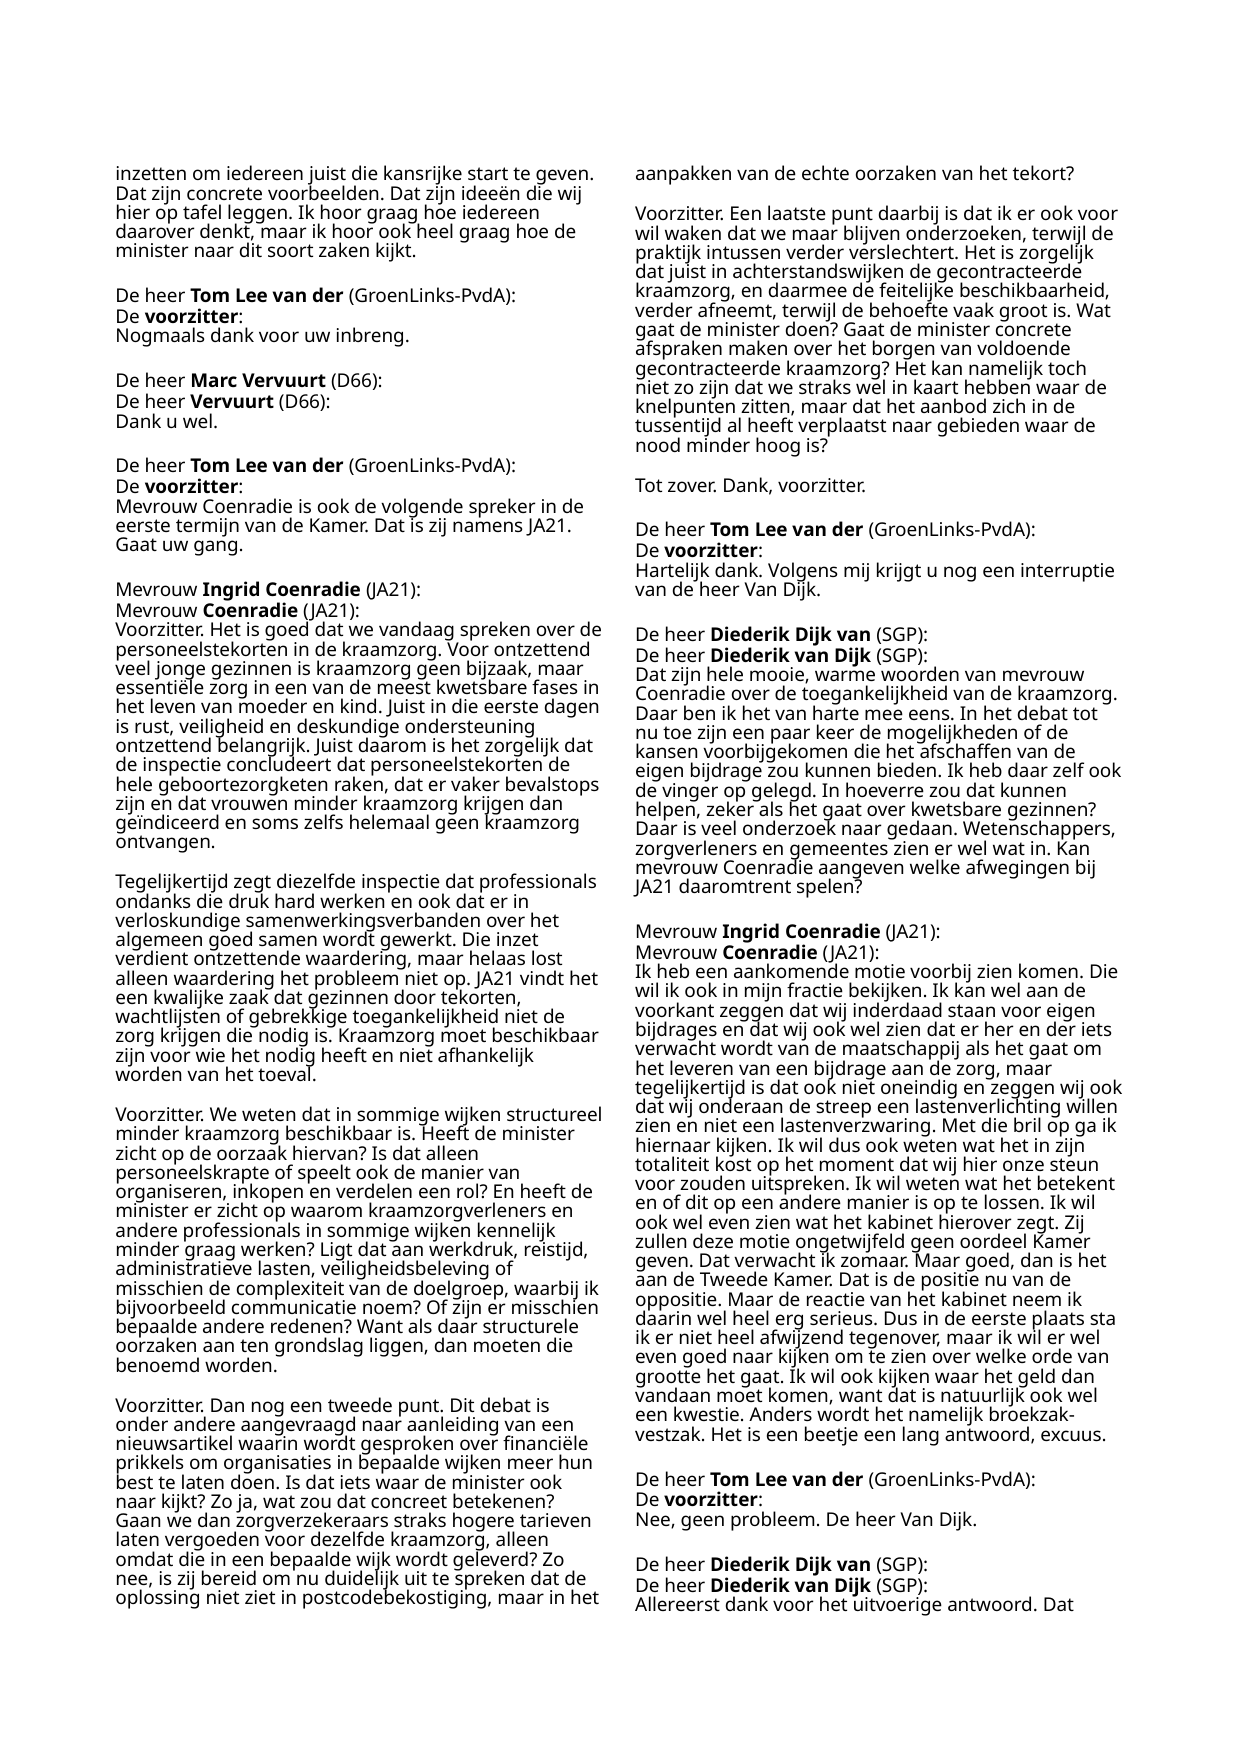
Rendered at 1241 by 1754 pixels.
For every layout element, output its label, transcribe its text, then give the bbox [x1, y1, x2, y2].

text Mevrouw Ingrid Coenradie (JA21): [635, 918, 1125, 944]
text De voorzitter: [635, 1491, 1125, 1511]
text Hartelijk dank. Volgens mij krijgt u nog een interruptie van de heer Van Dijk. [635, 562, 1125, 600]
text Allereerst dank voor het uitvoerige antwoord. Dat [635, 1596, 1125, 1615]
text De voorzitter: [635, 542, 1125, 562]
text Ik heb een aankomende motie voorbij zien komen. Die wil ik ook in mijn fractie bekijken. Ik kan wel aan de voorkant zeggen dat wij inderdaad staan voor eigen bijdrages en dat wij ook wel zien dat er her en der iets verwacht wordt van de maatschappij als het gaat om het leveren van een bijdrage aan de zorg, maar tegelijkertijd is dat ook niet oneindig en zeggen wij ook dat wij onderaan de streep een lastenverlichting willen zien en niet een lastenverzwaring. Met die bril op ga ik hiernaar kijken. Ik wil dus ook weten wat het in zijn totaliteit kost op het moment dat wij hier onze steun voor zouden uitspreken. Ik wil weten wat het betekent en of dit op een andere manier is op te lossen. Ik wil ook wel even zien wat het kabinet hierover zegt. Zij zullen deze motie ongetwijfeld geen oordeel Kamer geven. Dat verwacht ik zomaar. Maar goed, dan is het aan de Tweede Kamer. Dat is de positie nu van de oppositie. Maar de reactie van het kabinet neem ik daarin wel heel erg serieus. Dus in de eerste plaats sta ik er niet heel afwijzend tegenover, maar ik wil er wel even goed naar kijken om te zien over welke orde van grootte het gaat. Ik wil ook kijken waar het geld dan vandaan moet komen, want dat is natuurlijk ook wel een kwestie. Anders wordt het namelijk broekzak-vestzak. Het is een beetje een lang antwoord, excuus. [635, 963, 1125, 1445]
text De heer Vervuurt (D66): [115, 393, 605, 413]
text Dank u wel. [115, 413, 605, 432]
text Dat zijn hele mooie, warme woorden van mevrouw Coenradie over de toegankelijkheid van de kraamzorg. Daar ben ik het van harte mee eens. In het debat tot nu toe zijn een paar keer de mogelijkheden of de kansen voorbijgekomen die het afschaffen van de eigen bijdrage zou kunnen bieden. Ik heb daar zelf ook de vinger op gelegd. In hoeverre zou dat kunnen helpen, zeker als het gaat over kwetsbare gezinnen? Daar is veel onderzoek naar gedaan. Wetenschappers, zorgverleners en gemeentes zien er wel wat in. Kan mevrouw Coenradie aangeven welke afwegingen bij JA21 daaromtrent spelen? [635, 666, 1125, 897]
text De heer Tom Lee van der (GroenLinks-PvdA): [115, 453, 605, 478]
text De heer Diederik van Dijk (SGP): [635, 647, 1125, 666]
text Nogmaals dank voor uw inbreng. [115, 327, 605, 347]
text Mevrouw Coenradie (JA21): [115, 602, 605, 621]
text Mevrouw Coenradie (JA21): [635, 944, 1125, 963]
text De heer Tom Lee van der (GroenLinks-PvdA): [115, 282, 605, 308]
text Voorzitter. Dan nog een tweede punt. Dit debat is onder andere aangevraagd naar aanleiding van een nieuwsartikel waarin wordt gesproken over financiële prikkels om organisaties in bepaalde wijken meer hun best te laten doen. Is dat iets waar de minister ook naar kijkt? Zo ja, wat zou dat concreet betekenen? Gaan we dan zorgverzekeraars straks hogere tarieven laten vergoeden voor dezelfde kraamzorg, alleen omdat die in een bepaalde wijk wordt geleverd? Zo nee, is zij bereid om nu duidelijk uit te spreken dat de oplossing niet ziet in postcodebekostiging, maar in het [115, 1397, 605, 1608]
text De heer Tom Lee van der (GroenLinks-PvdA): [635, 1466, 1125, 1491]
text De heer Diederik Dijk van (SGP): [635, 1551, 1125, 1577]
text Voorzitter. We weten dat in sommige wijken structureel minder kraamzorg beschikbaar is. Heeft de minister zicht op de oorzaak hiervan? Is dat alleen personeelskrapte of speelt ook de manier van organiseren, inkopen en verdelen een rol? En heeft de minister er zicht op waarom kraamzorgverleners en andere professionals in sommige wijken kennelijk minder graag werken? Ligt dat aan werkdruk, reistijd, administratieve lasten, veiligheidsbeleving of misschien de complexiteit van de doelgroep, waarbij ik bijvoorbeeld communicatie noem? Of zijn er misschien bepaalde andere redenen? Want als daar structurele oorzaken aan ten grondslag liggen, dan moeten die benoemd worden. [115, 1106, 605, 1376]
text De voorzitter: [115, 478, 605, 498]
text inzetten om iedereen juist die kansrijke start te geven. Dat zijn concrete voorbeelden. Dat zijn ideeën die wij hier op tafel leggen. Ik hoor graag hoe iedereen daarover denkt, maar ik hoor ook heel graag hoe de minister naar dit soort zaken kijkt. [115, 165, 605, 262]
text Voorzitter. Het is goed dat we vandaag spreken over de personeelstekorten in de kraamzorg. Voor ontzettend veel jonge gezinnen is kraamzorg geen bijzaak, maar essentiële zorg in een van de meest kwetsbare fases in het leven van moeder en kind. Juist in die eerste dagen is rust, veiligheid en deskundige ondersteuning ontzettend belangrijk. Juist daarom is het zorgelijk dat de inspectie concludeert dat personeelstekorten de hele geboortezorgketen raken, dat er vaker bevalstops zijn en dat vrouwen minder kraamzorg krijgen dan geïndiceerd en soms zelfs helemaal geen kraamzorg ontvangen. [115, 621, 605, 853]
text Tot zover. Dank, voorzitter. [635, 477, 1125, 496]
text De heer Diederik van Dijk (SGP): [635, 1577, 1125, 1596]
text aanpakken van de echte oorzaken van het tekort? [635, 165, 1125, 184]
text De heer Diederik Dijk van (SGP): [635, 621, 1125, 647]
text Mevrouw Coenradie is ook de volgende spreker in de eerste termijn van de Kamer. Dat is zij namens JA21. Gaat uw gang. [115, 498, 605, 556]
text De heer Marc Vervuurt (D66): [115, 368, 605, 393]
text De heer Tom Lee van der (GroenLinks-PvdA): [635, 517, 1125, 542]
text Tegelijkertijd zegt diezelfde inspectie dat professionals ondanks die druk hard werken en ook dat er in verloskundige samenwerkingsverbanden over het algemeen goed samen wordt gewerkt. Die inzet verdient ontzettende waardering, maar helaas lost alleen waardering het probleem niet op. JA21 vindt het een kwalijke zaak dat gezinnen door tekorten, wachtlijsten of gebrekkige toegankelijkheid niet de zorg krijgen die nodig is. Kraamzorg moet beschikbaar zijn voor wie het nodig heeft en niet afhankelijk worden van het toeval. [115, 873, 605, 1085]
text Nee, geen probleem. De heer Van Dijk. [635, 1511, 1125, 1530]
text Voorzitter. Een laatste punt daarbij is dat ik er ook voor wil waken dat we maar blijven onderzoeken, terwijl de praktijk intussen verder verslechtert. Het is zorgelijk dat juist in achterstandswijken de gecontracteerde kraamzorg, en daarmee de feitelijke beschikbaarheid, verder afneemt, terwijl de behoefte vaak groot is. Wat gaat de minister doen? Gaat de minister concrete afspraken maken over het borgen van voldoende gecontracteerde kraamzorg? Het kan namelijk toch niet zo zijn dat we straks wel in kaart hebben waar de knelpunten zitten, maar dat het aanbod zich in de tussentijd al heeft verplaatst naar gebieden waar de nood minder hoog is? [635, 205, 1125, 456]
text De voorzitter: [115, 308, 605, 327]
text Mevrouw Ingrid Coenradie (JA21): [115, 576, 605, 602]
